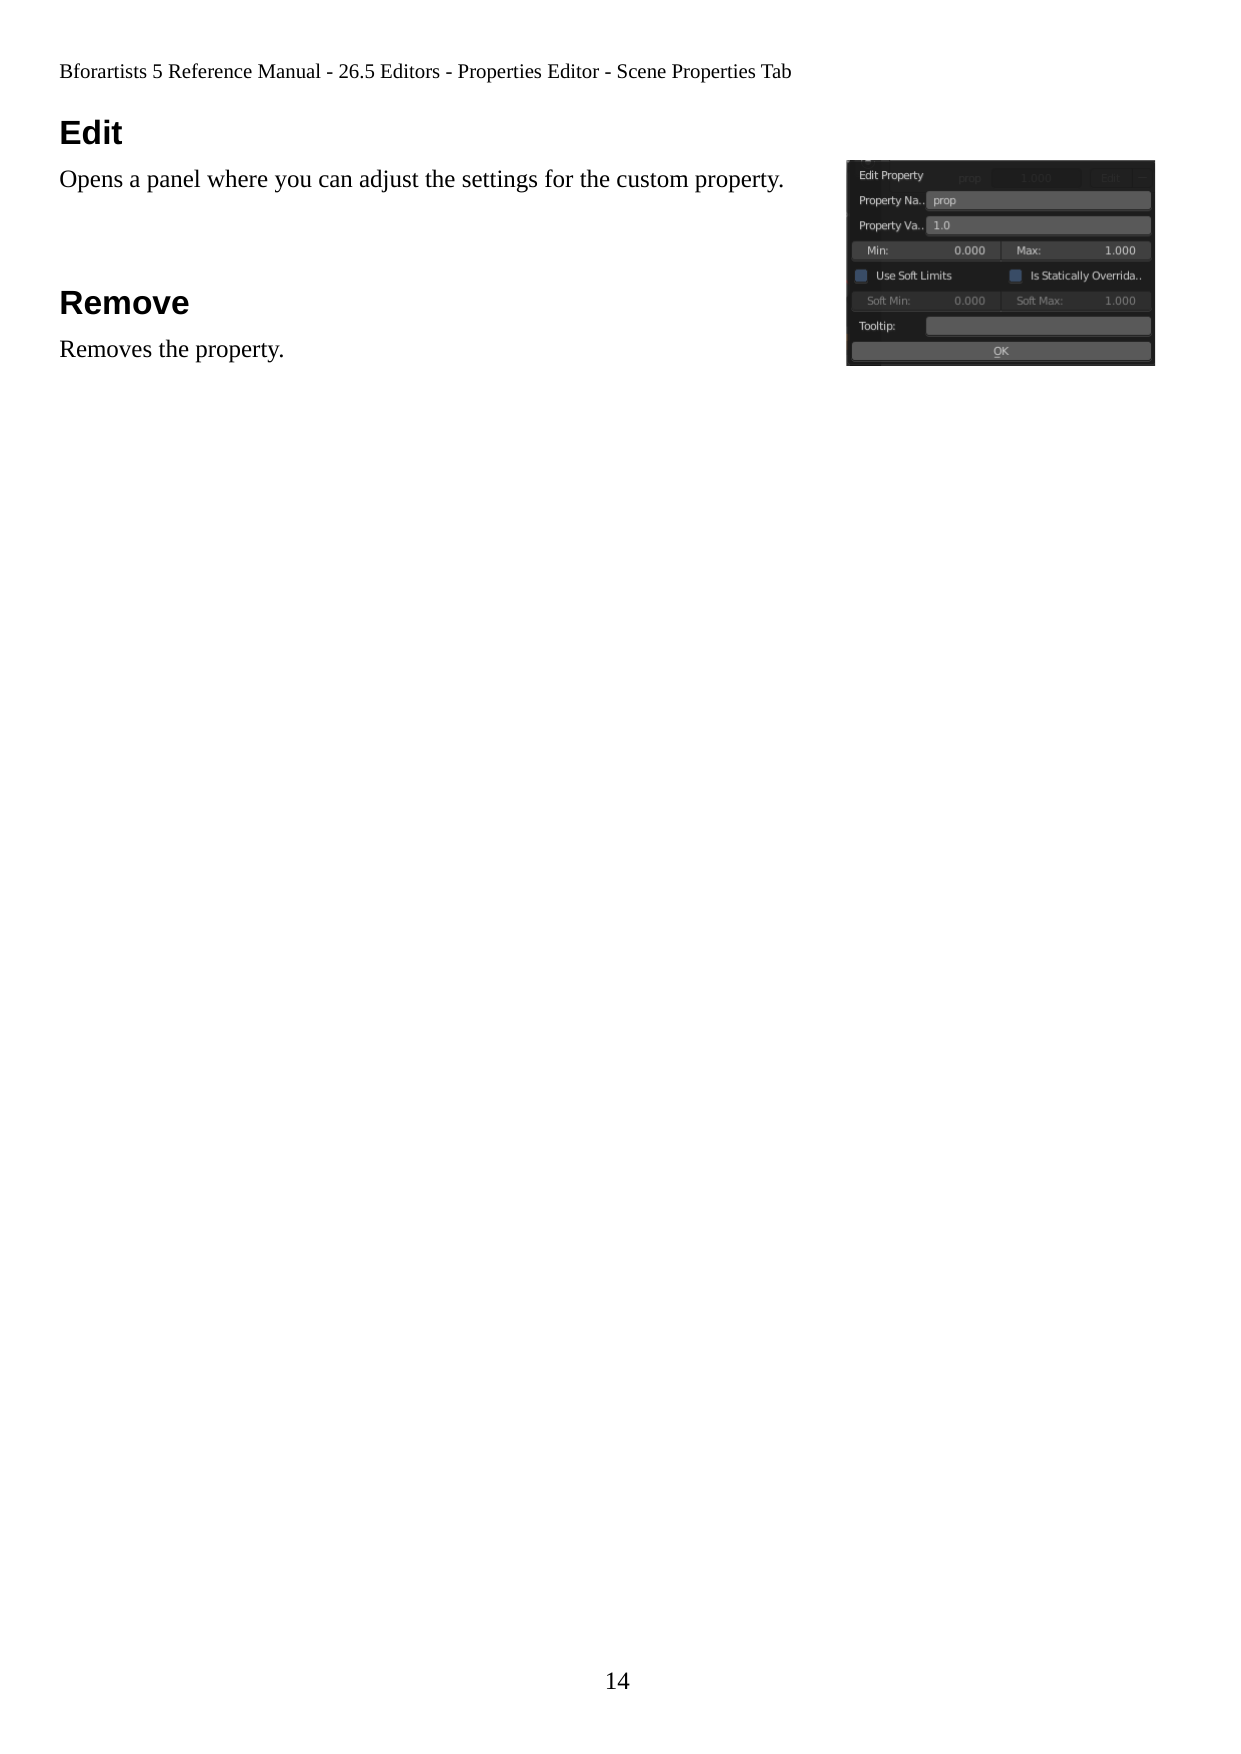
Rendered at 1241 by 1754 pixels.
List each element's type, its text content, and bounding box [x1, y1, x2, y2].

text [1156, 334, 1181, 363]
subtitle Remove [59, 283, 846, 321]
subtitle [1156, 283, 1181, 321]
text Opens a panel where you can adjust the settings for the custom property. [59, 164, 846, 192]
subtitle Edit [59, 113, 1181, 151]
text Removes the property. [59, 334, 846, 363]
picture [846, 160, 1156, 366]
